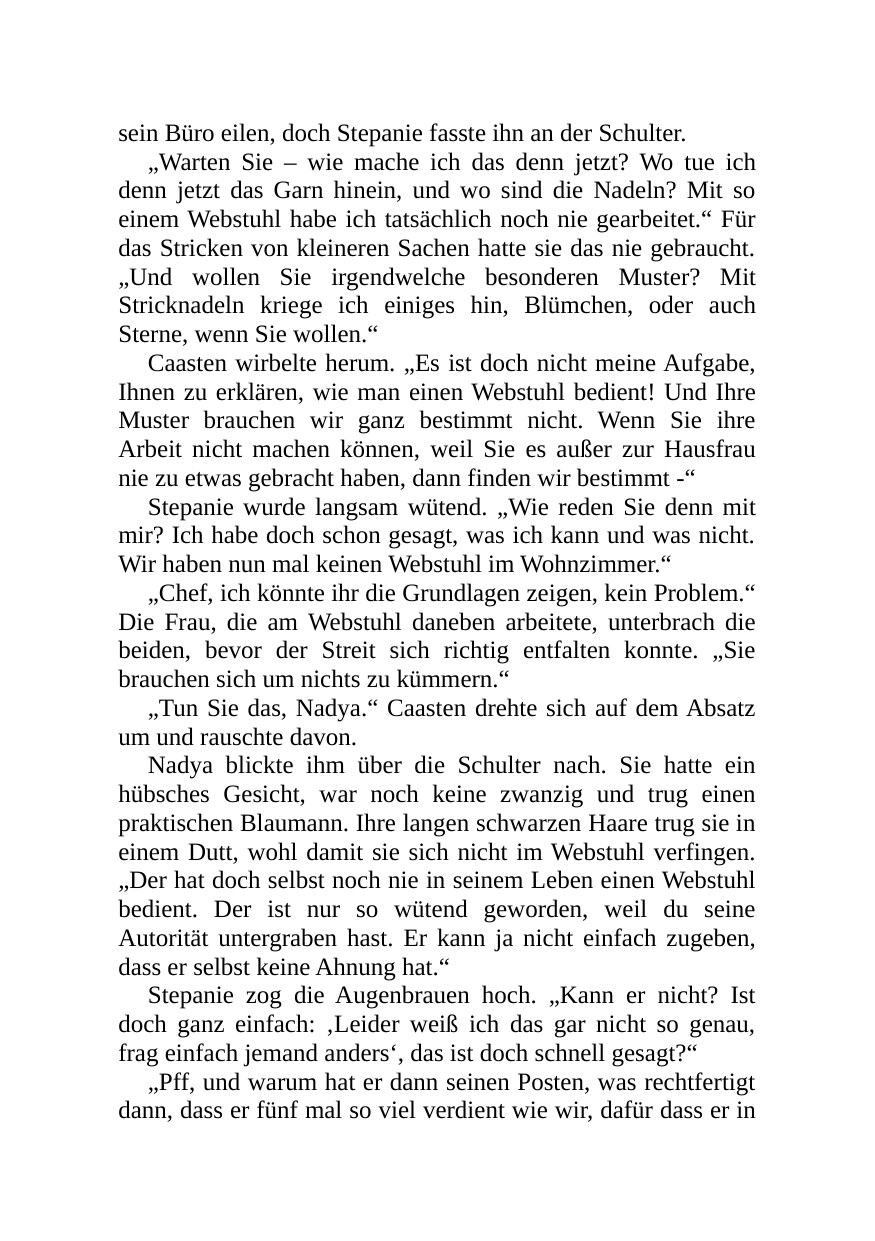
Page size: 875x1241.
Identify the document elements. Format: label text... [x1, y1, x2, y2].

text sein Büro eilen, doch Stepanie fasste ihn an der Schulter. [118, 118, 756, 147]
text Nadya blickte ihm über die Schulter nach. Sie hatte ein hübsches Gesicht, war noch keine zwanzig und trug einen praktischen Blaumann. Ihre langen schwarzen Haare trug sie in einem Dutt, wohl damit sie sich nicht im Webstuhl verfingen. „Der hat doch selbst noch nie in seinem Leben einen Webstuhl bedient. Der ist nur so wütend geworden, weil du seine Autorität untergraben hast. Er kann ja nicht einfach zugeben, dass er selbst keine Ahnung hat.“ [118, 751, 756, 981]
text Stepanie wurde langsam wütend. „Wie reden Sie denn mit mir? Ich habe doch schon gesagt, was ich kann und was nicht. Wir haben nun mal keinen Webstuhl im Wohnzimmer.“ [118, 492, 756, 578]
text „Tun Sie das, Nadya.“ Caasten drehte sich auf dem Absatz um und rauschte davon. [118, 693, 756, 751]
text „Warten Sie – wie mache ich das denn jetzt? Wo tue ich denn jetzt das Garn hinein, und wo sind die Nadeln? Mit so einem Webstuhl habe ich tatsächlich noch nie gearbeitet.“ Für das Stricken von kleineren Sachen hatte sie das nie gebraucht. „Und wollen Sie irgendwelche besonderen Muster? Mit Stricknadeln kriege ich einiges hin, Blümchen, oder auch Sterne, wenn Sie wollen.“ [118, 147, 756, 348]
text Caasten wirbelte herum. „Es ist doch nicht meine Aufgabe, Ihnen zu erklären, wie man einen Webstuhl bedient! Und Ihre Muster brauchen wir ganz bestimmt nicht. Wenn Sie ihre Arbeit nicht machen können, weil Sie es außer zur Hausfrau nie zu etwas gebracht haben, dann finden wir bestimmt -“ [118, 348, 756, 492]
text „Chef, ich könnte ihr die Grundlagen zeigen, kein Problem.“ Die Frau, die am Webstuhl daneben arbeitete, unterbrach die beiden, bevor der Streit sich richtig entfalten konnte. „Sie brauchen sich um nichts zu kümmern.“ [118, 578, 756, 693]
text „Pff, und warum hat er dann seinen Posten, was rechtfertigt dann, dass er fünf mal so viel verdient wie wir, dafür dass er in [118, 1067, 756, 1124]
text Stepanie zog die Augenbrauen hoch. „Kann er nicht? Ist doch ganz einfach: ‚Leider weiß ich das gar nicht so genau, frag einfach jemand anders‘, das ist doch schnell gesagt?“ [118, 981, 756, 1067]
